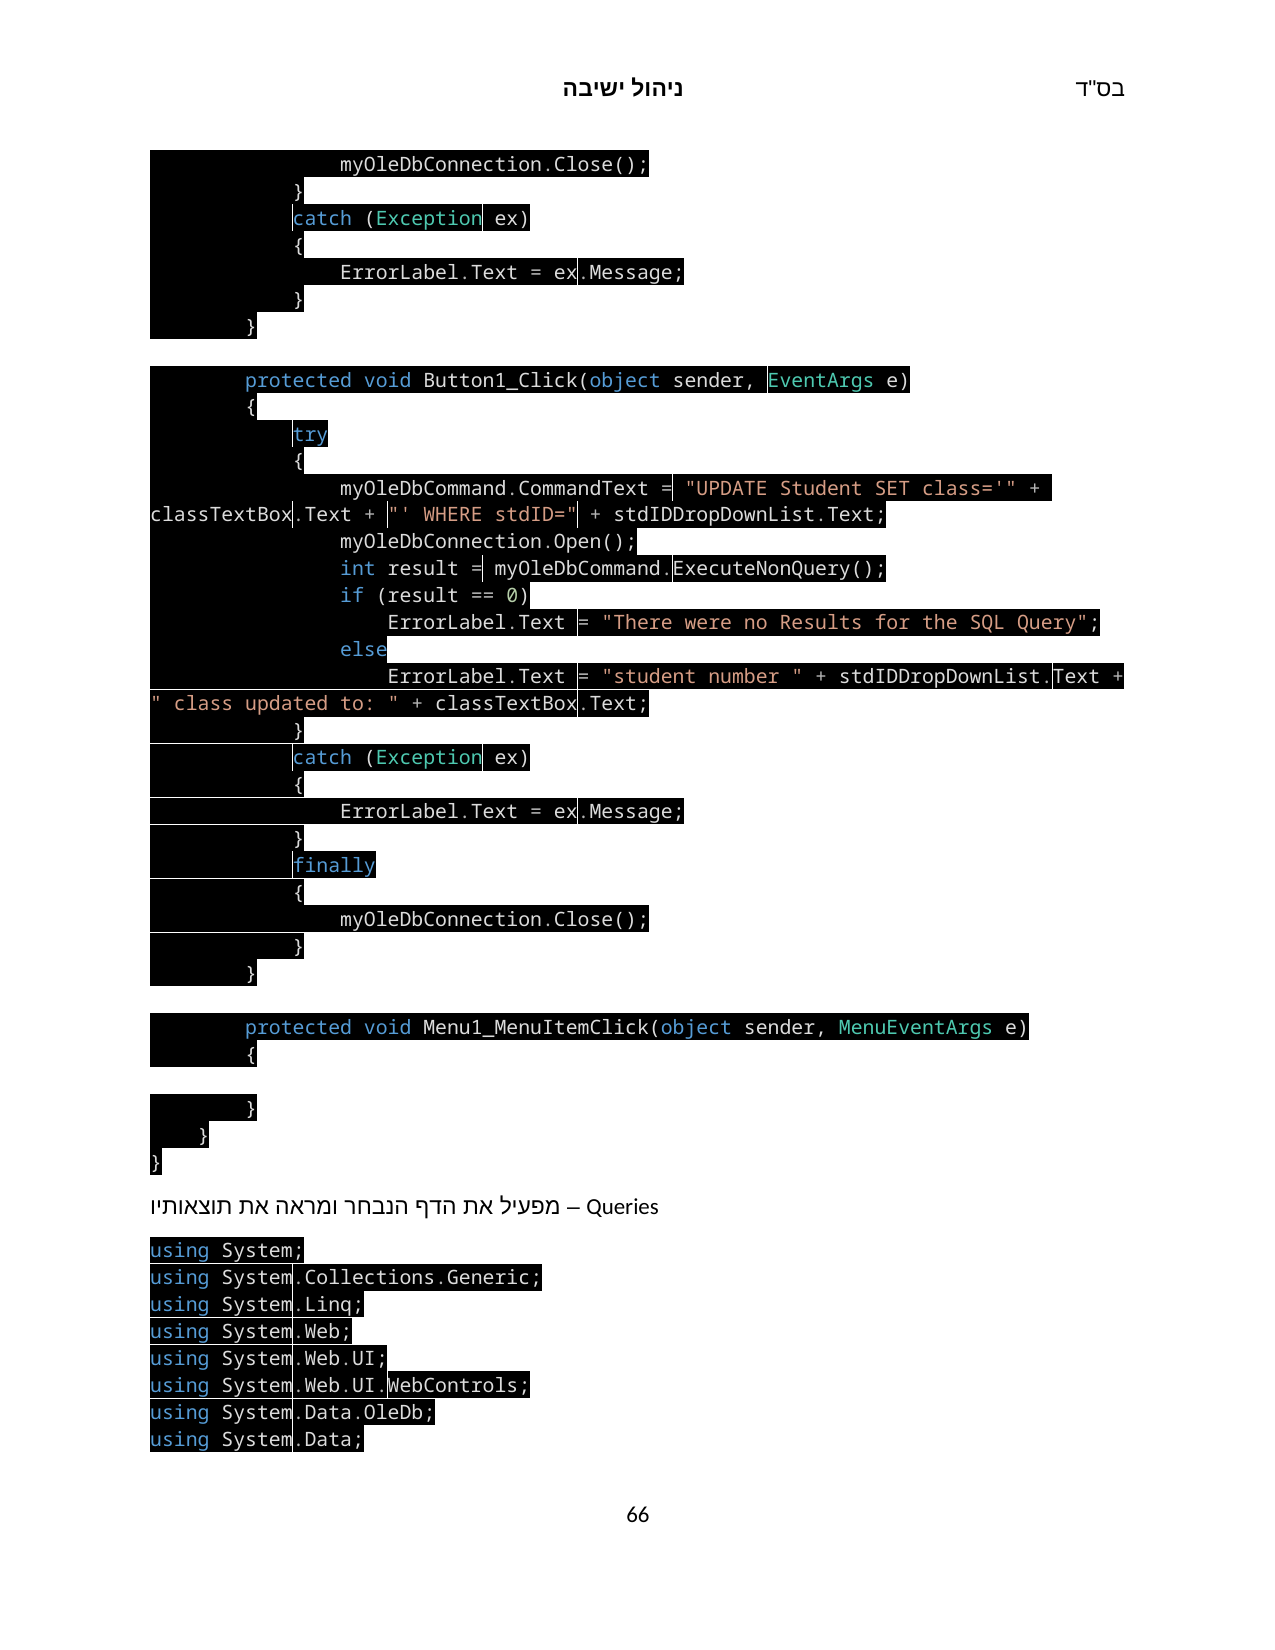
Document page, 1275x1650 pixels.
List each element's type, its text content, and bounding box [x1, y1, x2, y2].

text using System.Data.OleDb; [150, 1398, 1125, 1425]
text { [150, 771, 1125, 797]
text catch (Exception ex) [150, 204, 1125, 231]
text finally [150, 851, 1125, 878]
text ErrorLabel.Text = "There were no Results for the SQL Query"; [150, 609, 1125, 636]
text int result = myOleDbCommand.ExecuteNonQuery(); [150, 555, 1125, 582]
text } [150, 824, 1125, 851]
text } [150, 717, 1125, 743]
text ErrorLabel.Text = ex.Message; [150, 258, 1125, 285]
text } [150, 1094, 1125, 1121]
text using System.Web; [150, 1317, 1125, 1344]
text } [150, 1121, 1125, 1148]
text try [150, 420, 1125, 447]
text } [150, 932, 1125, 959]
text using System.Web.UI.WebControls; [150, 1371, 1125, 1398]
text } [150, 285, 1125, 312]
text else [150, 636, 1125, 663]
text } [150, 312, 1125, 339]
text using System.Web.UI; [150, 1344, 1125, 1371]
text ErrorLabel.Text = "student number " + stdIDDropDownList.Text + " class updated to: " + classTextBox.Text; [150, 663, 1125, 717]
text protected void Button1_Click(object sender, EventArgs e) [150, 366, 1125, 393]
text ErrorLabel.Text = ex.Message; [150, 797, 1125, 824]
text if (result == 0) [150, 582, 1125, 609]
text { [150, 393, 1125, 420]
text myOleDbConnection.Close(); [150, 905, 1125, 932]
text } [150, 177, 1125, 204]
text { [150, 1040, 1125, 1067]
text Queries – מפעיל את הדף הנבחר ומראה את תוצאותיו [150, 1192, 1125, 1220]
text protected void Menu1_MenuItemClick(object sender, MenuEventArgs e) [150, 1013, 1125, 1040]
text using System.Linq; [150, 1291, 1125, 1317]
text { [150, 231, 1125, 258]
text myOleDbConnection.Close(); [150, 150, 1125, 177]
text catch (Exception ex) [150, 743, 1125, 771]
text } [150, 959, 1125, 986]
text using System.Data; [150, 1425, 1125, 1452]
text { [150, 878, 1125, 905]
text } [150, 1148, 1125, 1175]
text using System; [150, 1237, 1125, 1263]
text myOleDbCommand.CommandText = "UPDATE Student SET class='" + classTextBox.Text + "' WHERE stdID=" + stdIDDropDownList.Text; [150, 474, 1125, 528]
text { [150, 447, 1125, 474]
text myOleDbConnection.Open(); [150, 528, 1125, 555]
text using System.Collections.Generic; [150, 1263, 1125, 1291]
